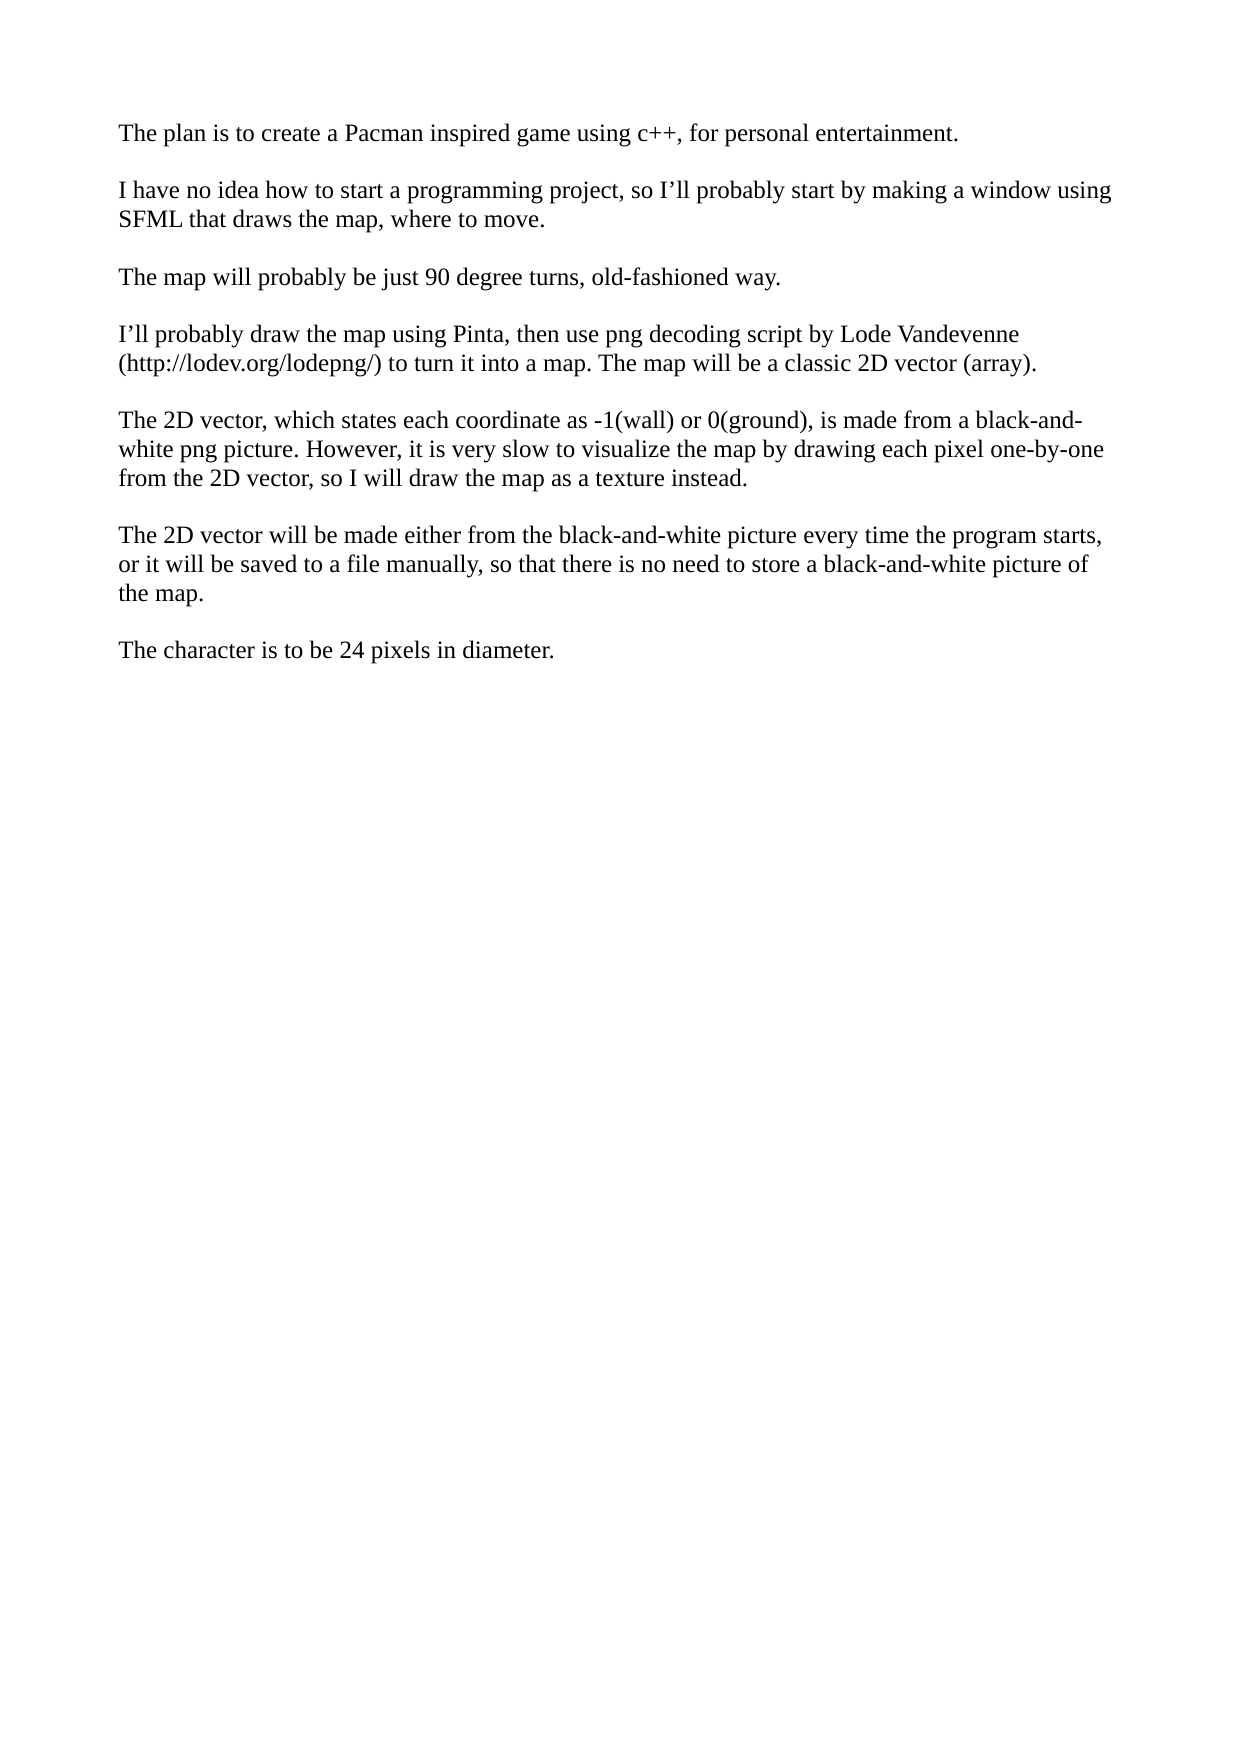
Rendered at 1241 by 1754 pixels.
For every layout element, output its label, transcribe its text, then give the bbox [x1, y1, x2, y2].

text The 2D vector will be made either from the black-and-white picture every time the program starts, or it will be saved to a file manually, so that there is no need to store a black-and-white picture of the map. [118, 521, 1122, 607]
text The character is to be 24 pixels in diameter. [118, 636, 1122, 664]
text The map will probably be just 90 degree turns, old-fashioned way. [118, 262, 1122, 291]
text The plan is to create a Pacman inspired game using c++, for personal entertainment. [118, 118, 1122, 147]
text I have no idea how to start a programming project, so I’ll probably start by making a window using SFML that draws the map, where to move. [118, 176, 1122, 233]
text I’ll probably draw the map using Pinta, then use png decoding script by Lode Vandevenne (http://lodev.org/lodepng/) to turn it into a map. The map will be a classic 2D vector (array). [118, 319, 1122, 377]
text The 2D vector, which states each coordinate as -1(wall) or 0(ground), is made from a black-and-white png picture. However, it is very slow to visualize the map by drawing each pixel one-by-one from the 2D vector, so I will draw the map as a texture instead. [118, 406, 1122, 492]
